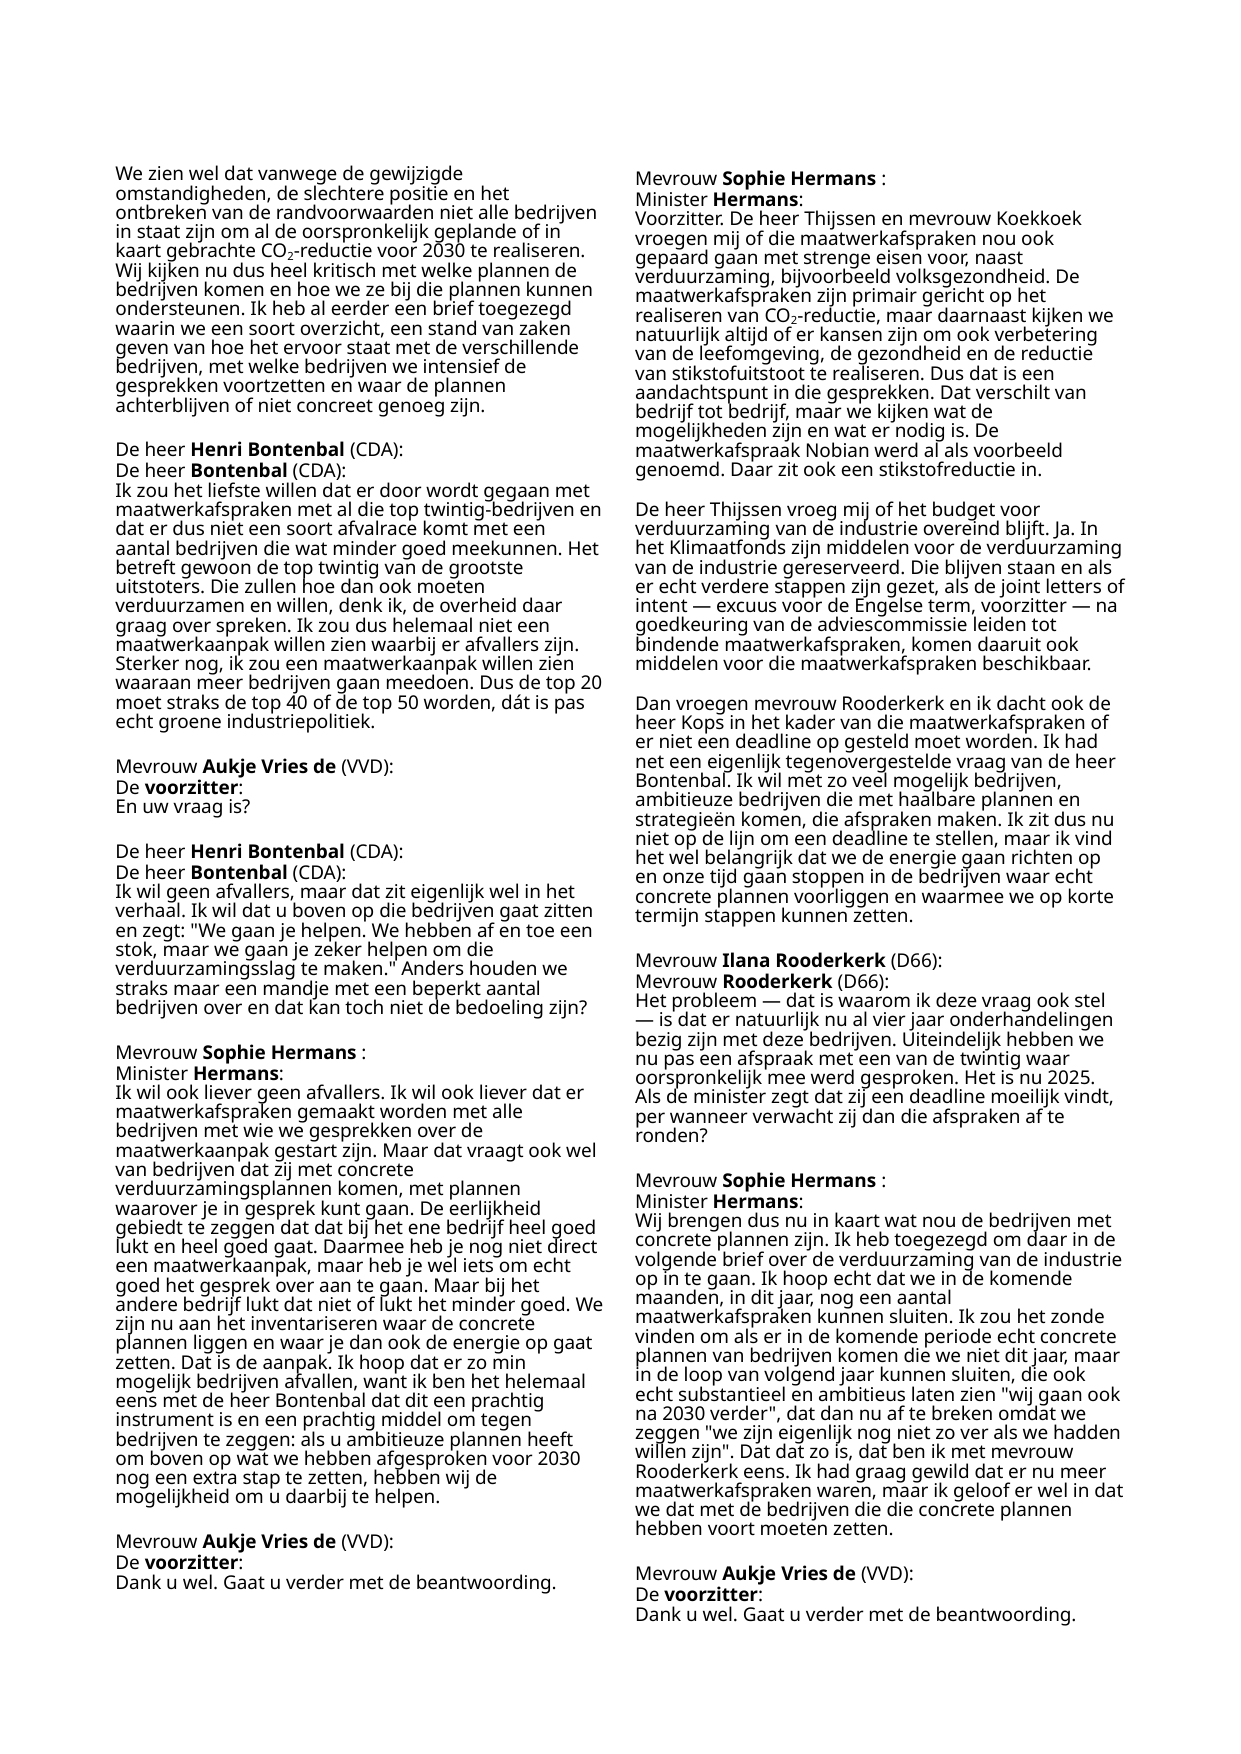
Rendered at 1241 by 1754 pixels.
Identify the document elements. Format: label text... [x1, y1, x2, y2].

text We zien wel dat vanwege de gewijzigde omstandigheden, de slechtere positie en het ontbreken van de randvoorwaarden niet alle bedrijven in staat zijn om al de oorspronkelijk geplande of in kaart gebrachte CO2-reductie voor 2030 te realiseren. Wij kijken nu dus heel kritisch met welke plannen de bedrijven komen en hoe we ze bij die plannen kunnen ondersteunen. Ik heb al eerder een brief toegezegd waarin we een soort overzicht, een stand van zaken geven van hoe het ervoor staat met de verschillende bedrijven, met welke bedrijven we intensief de gesprekken voortzetten en waar de plannen achterblijven of niet concreet genoeg zijn. [115, 165, 605, 416]
text Wij brengen dus nu in kaart wat nou de bedrijven met concrete plannen zijn. Ik heb toegezegd om daar in de volgende brief over de verduurzaming van de industrie op in te gaan. Ik hoop echt dat we in de komende maanden, in dit jaar, nog een aantal maatwerkafspraken kunnen sluiten. Ik zou het zonde vinden om als er in de komende periode echt concrete plannen van bedrijven komen die we niet dit jaar, maar in de loop van volgend jaar kunnen sluiten, die ook echt substantieel en ambitieus laten zien "wij gaan ook na 2030 verder", dat dan nu af te breken omdat we zeggen "we zijn eigenlijk nog niet zo ver als we hadden willen zijn". Dat dat zo is, dat ben ik met mevrouw Rooderkerk eens. Ik had graag gewild dat er nu meer maatwerkafspraken waren, maar ik geloof er wel in dat we dat met de bedrijven die die concrete plannen hebben voort moeten zetten. [635, 1212, 1125, 1540]
text Mevrouw Ilana Rooderkerk (D66): [635, 947, 1125, 973]
text Minister Hermans: [635, 1193, 1125, 1212]
text Mevrouw Aukje Vries de (VVD): [635, 1561, 1125, 1586]
text Mevrouw Sophie Hermans : [115, 1039, 605, 1064]
text Minister Hermans: [115, 1064, 605, 1084]
text De voorzitter: [635, 1586, 1125, 1606]
text Ik wil geen afvallers, maar dat zit eigenlijk wel in het verhaal. Ik wil dat u boven op die bedrijven gaat zitten en zegt: "We gaan je helpen. We hebben af en toe een stok, maar we gaan je zeker helpen om die verduurzamingsslag te maken." Anders houden we straks maar een mandje met een beperkt aantal bedrijven over en dat kan toch niet de bedoeling zijn? [115, 883, 605, 1018]
text Dank u wel. Gaat u verder met de beantwoording. [635, 1606, 1125, 1625]
text Voorzitter. De heer Thijssen en mevrouw Koekkoek vroegen mij of die maatwerkafspraken nou ook gepaard gaan met strenge eisen voor, naast verduurzaming, bijvoorbeeld volksgezondheid. De maatwerkafspraken zijn primair gericht op het realiseren van CO2-reductie, maar daarnaast kijken we natuurlijk altijd of er kansen zijn om ook verbetering van de leefomgeving, de gezondheid en de reductie van stikstofuitstoot te realiseren. Dus dat is een aandachtspunt in die gesprekken. Dat verschilt van bedrijf tot bedrijf, maar we kijken wat de mogelijkheden zijn en wat er nodig is. De maatwerkafspraak Nobian werd al als voorbeeld genoemd. Daar zit ook een stikstofreductie in. [635, 210, 1125, 480]
text Dan vroegen mevrouw Rooderkerk en ik dacht ook de heer Kops in het kader van die maatwerkafspraken of er niet een deadline op gesteld moet worden. Ik had net een eigenlijk tegenovergestelde vraag van de heer Bontenbal. Ik wil met zo veel mogelijk bedrijven, ambitieuze bedrijven die met haalbare plannen en strategieën komen, die afspraken maken. Ik zit dus nu niet op de lijn om een deadline te stellen, maar ik vind het wel belangrijk dat we de energie gaan richten op en onze tijd gaan stoppen in de bedrijven waar echt concrete plannen voorliggen en waarmee we op korte termijn stappen kunnen zetten. [635, 695, 1125, 926]
text Minister Hermans: [635, 191, 1125, 210]
text Mevrouw Aukje Vries de (VVD): [115, 753, 605, 779]
text Mevrouw Sophie Hermans : [635, 1167, 1125, 1193]
text Mevrouw Aukje Vries de (VVD): [115, 1529, 605, 1554]
text En uw vraag is? [115, 798, 605, 817]
text Ik zou het liefste willen dat er door wordt gegaan met maatwerkafspraken met al die top twintig-bedrijven en dat er dus niet een soort afvalrace komt met een aantal bedrijven die wat minder goed meekunnen. Het betreft gewoon de top twintig van de grootste uitstoters. Die zullen hoe dan ook moeten verduurzamen en willen, denk ik, de overheid daar graag over spreken. Ik zou dus helemaal niet een maatwerkaanpak willen zien waarbij er afvallers zijn. Sterker nog, ik zou een maatwerkaanpak willen zien waaraan meer bedrijven gaan meedoen. Dus de top 20 moet straks de top 40 of de top 50 worden, dát is pas echt groene industriepolitiek. [115, 482, 605, 732]
text Mevrouw Rooderkerk (D66): [635, 973, 1125, 992]
text De heer Henri Bontenbal (CDA): [115, 838, 605, 864]
text Mevrouw Sophie Hermans : [635, 165, 1125, 191]
text De voorzitter: [115, 1554, 605, 1574]
text De heer Bontenbal (CDA): [115, 462, 605, 482]
text De heer Henri Bontenbal (CDA): [115, 437, 605, 462]
text De heer Bontenbal (CDA): [115, 864, 605, 883]
text De heer Thijssen vroeg mij of het budget voor verduurzaming van de industrie overeind blijft. Ja. In het Klimaatfonds zijn middelen voor de verduurzaming van de industrie gereserveerd. Die blijven staan en als er echt verdere stappen zijn gezet, als de joint letters of intent — excuus voor de Engelse term, voorzitter — na goedkeuring van de adviescommissie leiden tot bindende maatwerkafspraken, komen daaruit ook middelen voor die maatwerkafspraken beschikbaar. [635, 501, 1125, 674]
text De voorzitter: [115, 779, 605, 798]
text Dank u wel. Gaat u verder met de beantwoording. [115, 1574, 605, 1593]
text Ik wil ook liever geen afvallers. Ik wil ook liever dat er maatwerkafspraken gemaakt worden met alle bedrijven met wie we gesprekken over de maatwerkaanpak gestart zijn. Maar dat vraagt ook wel van bedrijven dat zij met concrete verduurzamingsplannen komen, met plannen waarover je in gesprek kunt gaan. De eerlijkheid gebiedt te zeggen dat dat bij het ene bedrijf heel goed lukt en heel goed gaat. Daarmee heb je nog niet direct een maatwerkaanpak, maar heb je wel iets om echt goed het gesprek over aan te gaan. Maar bij het andere bedrijf lukt dat niet of lukt het minder goed. We zijn nu aan het inventariseren waar de concrete plannen liggen en waar je dan ook de energie op gaat zetten. Dat is de aanpak. Ik hoop dat er zo min mogelijk bedrijven afvallen, want ik ben het helemaal eens met de heer Bontenbal dat dit een prachtig instrument is en een prachtig middel om tegen bedrijven te zeggen: als u ambitieuze plannen heeft om boven op wat we hebben afgesproken voor 2030 nog een extra stap te zetten, hebben wij de mogelijkheid om u daarbij te helpen. [115, 1084, 605, 1508]
text Het probleem — dat is waarom ik deze vraag ook stel — is dat er natuurlijk nu al vier jaar onderhandelingen bezig zijn met deze bedrijven. Uiteindelijk hebben we nu pas een afspraak met een van de twintig waar oorspronkelijk mee werd gesproken. Het is nu 2025. Als de minister zegt dat zij een deadline moeilijk vindt, per wanneer verwacht zij dan die afspraken af te ronden? [635, 992, 1125, 1146]
